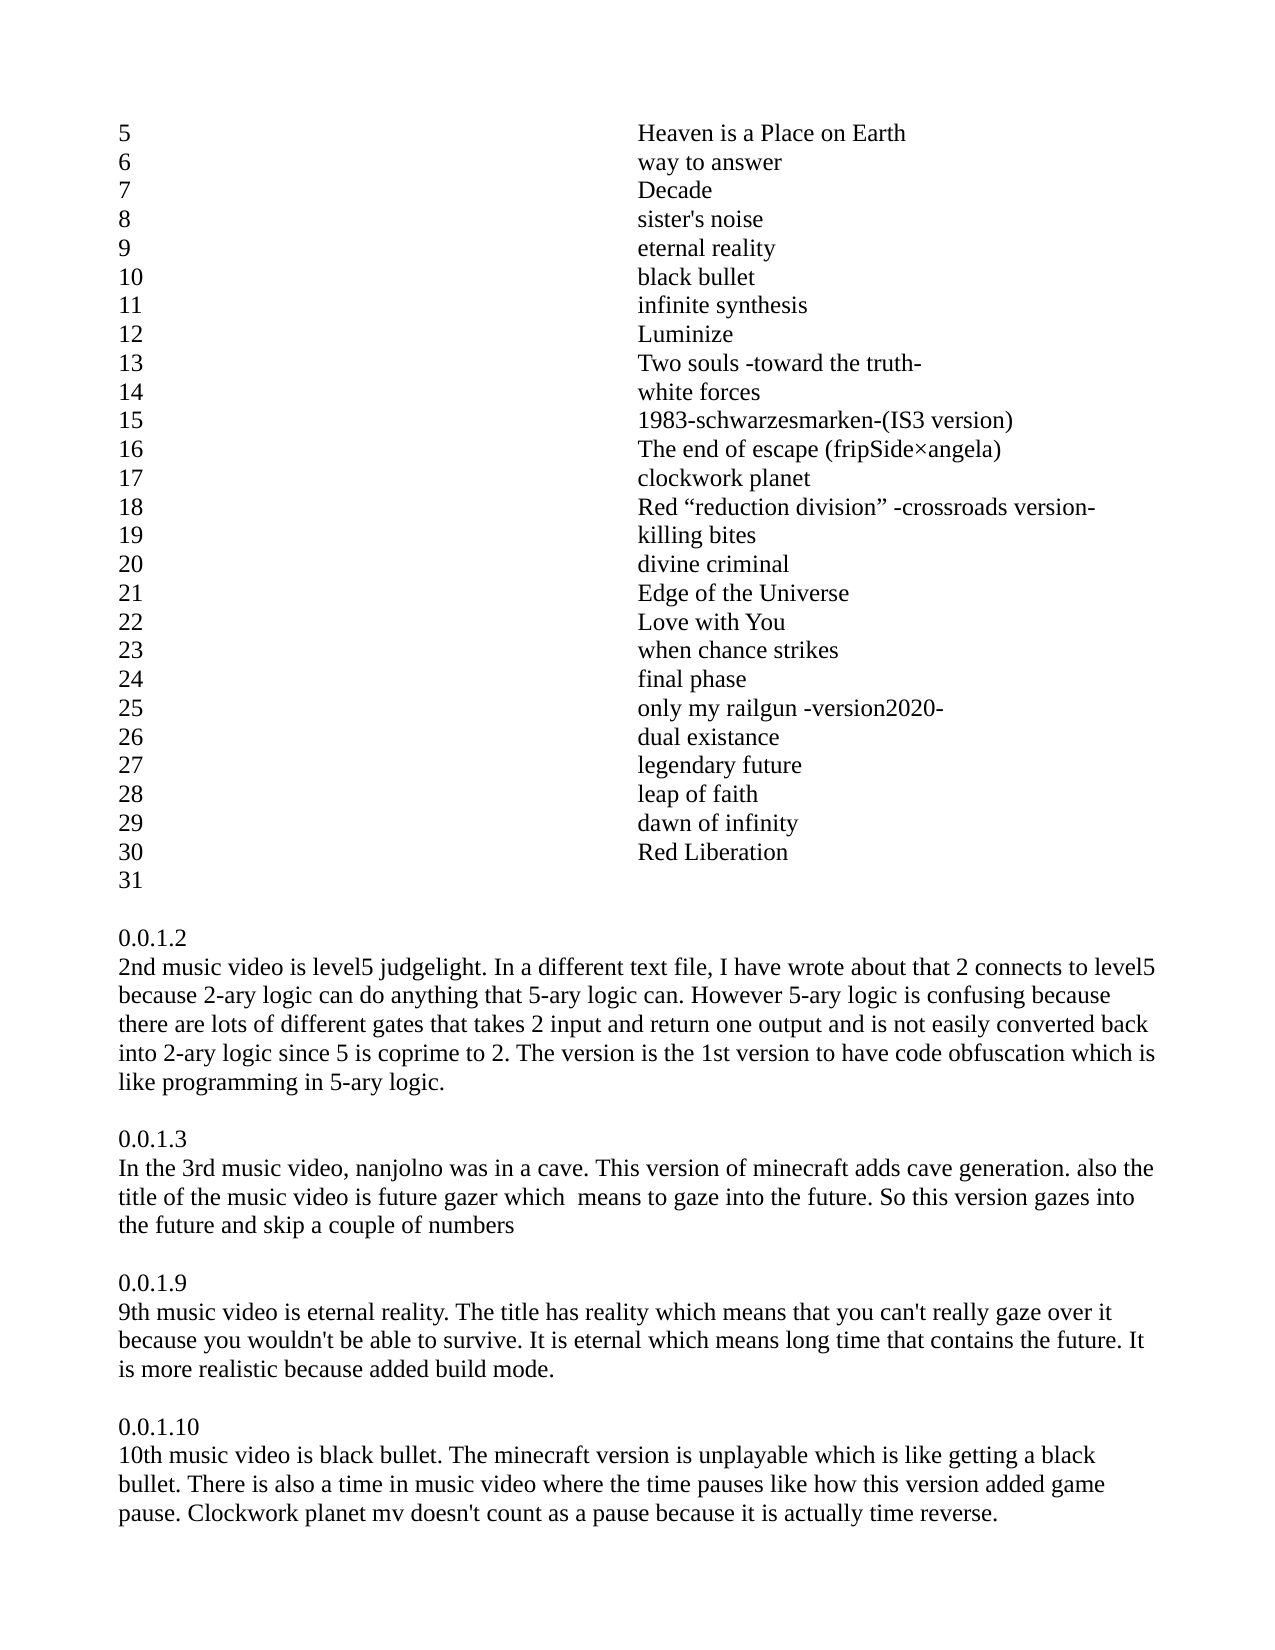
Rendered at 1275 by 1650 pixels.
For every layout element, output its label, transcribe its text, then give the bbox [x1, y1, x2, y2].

text In the 3rd music video, nanjolno was in a cave. This version of minecraft adds cave generation. also the title of the music video is future gazer which means to gaze into the future. So this version gazes into the future and skip a couple of numbers [118, 1153, 1157, 1239]
table_cell 1983-schwarzesmarken-(IS3 version) [638, 406, 1157, 434]
table_cell infinite synthesis [638, 291, 1157, 319]
table_cell 26 [118, 722, 637, 751]
text 0.0.1.9 [118, 1268, 1157, 1297]
table_cell eternal reality [638, 233, 1157, 262]
table_cell Love with You [638, 607, 1157, 636]
table_cell 19 [118, 521, 637, 549]
text 0.0.1.2 [118, 923, 1157, 952]
table_cell dawn of infinity [638, 808, 1157, 837]
table_cell 22 [118, 607, 637, 636]
table_cell 10 [118, 262, 637, 291]
table_cell 7 [118, 176, 637, 204]
table_cell when chance strikes [638, 636, 1157, 664]
table_cell Red Liberation [638, 837, 1157, 866]
table_cell clockwork planet [638, 463, 1157, 492]
table_cell Edge of the Universe [638, 578, 1157, 607]
table_cell 28 [118, 779, 637, 808]
table_cell 30 [118, 837, 637, 866]
table_cell 14 [118, 377, 637, 406]
text 0.0.1.10 [118, 1412, 1157, 1441]
table_cell divine criminal [638, 549, 1157, 578]
table_cell 5 [118, 118, 637, 147]
table_cell 20 [118, 549, 637, 578]
table_cell legendary future [638, 751, 1157, 779]
table_cell black bullet [638, 262, 1157, 291]
table_cell white forces [638, 377, 1157, 406]
table_cell 23 [118, 636, 637, 664]
table_cell 9 [118, 233, 637, 262]
table_cell 18 [118, 492, 637, 521]
table_cell 15 [118, 406, 637, 434]
text 10th music video is black bullet. The minecraft version is unplayable which is like getting a black bullet. There is also a time in music video where the time pauses like how this version added game pause. Clockwork planet mv doesn't count as a pause because it is actually time reverse. [118, 1441, 1157, 1527]
table_cell 25 [118, 693, 637, 722]
table_cell only my railgun -version2020- [638, 693, 1157, 722]
text 2nd music video is level5 judgelight. In a different text file, I have wrote about that 2 connects to level5 because 2-ary logic can do anything that 5-ary logic can. However 5-ary logic is confusing because there are lots of different gates that takes 2 input and return one output and is not easily converted back into 2-ary logic since 5 is coprime to 2. The version is the 1st version to have code obfuscation which is like programming in 5-ary logic. [118, 952, 1157, 1096]
table_cell 24 [118, 664, 637, 693]
table_cell Two souls -toward the truth- [638, 348, 1157, 377]
table_cell 21 [118, 578, 637, 607]
table_cell sister's noise [638, 204, 1157, 233]
table_cell 6 [118, 147, 637, 176]
table_cell 17 [118, 463, 637, 492]
table_cell 11 [118, 291, 637, 319]
table_cell way to answer [638, 147, 1157, 176]
text 0.0.1.3 [118, 1124, 1157, 1153]
table_cell 27 [118, 751, 637, 779]
table_cell leap of faith [638, 779, 1157, 808]
table_cell The end of escape (fripSide×angela) [638, 434, 1157, 463]
table_cell dual existance [638, 722, 1157, 751]
table_cell 29 [118, 808, 637, 837]
table_cell killing bites [638, 521, 1157, 549]
text 9th music video is eternal reality. The title has reality which means that you can't really gaze over it because you wouldn't be able to survive. It is eternal which means long time that contains the future. It is more realistic because added build mode. [118, 1297, 1157, 1383]
table_cell Luminize [638, 319, 1157, 348]
table_cell 13 [118, 348, 637, 377]
table_cell 12 [118, 319, 637, 348]
table_cell Red “reduction division” -crossroads version- [638, 492, 1157, 521]
table_cell Heaven is a Place on Earth [638, 118, 1157, 147]
table_cell [638, 866, 1157, 894]
table_cell 16 [118, 434, 637, 463]
table_cell 8 [118, 204, 637, 233]
table_cell final phase [638, 664, 1157, 693]
table_cell 31 [118, 866, 637, 894]
table_cell Decade [638, 176, 1157, 204]
